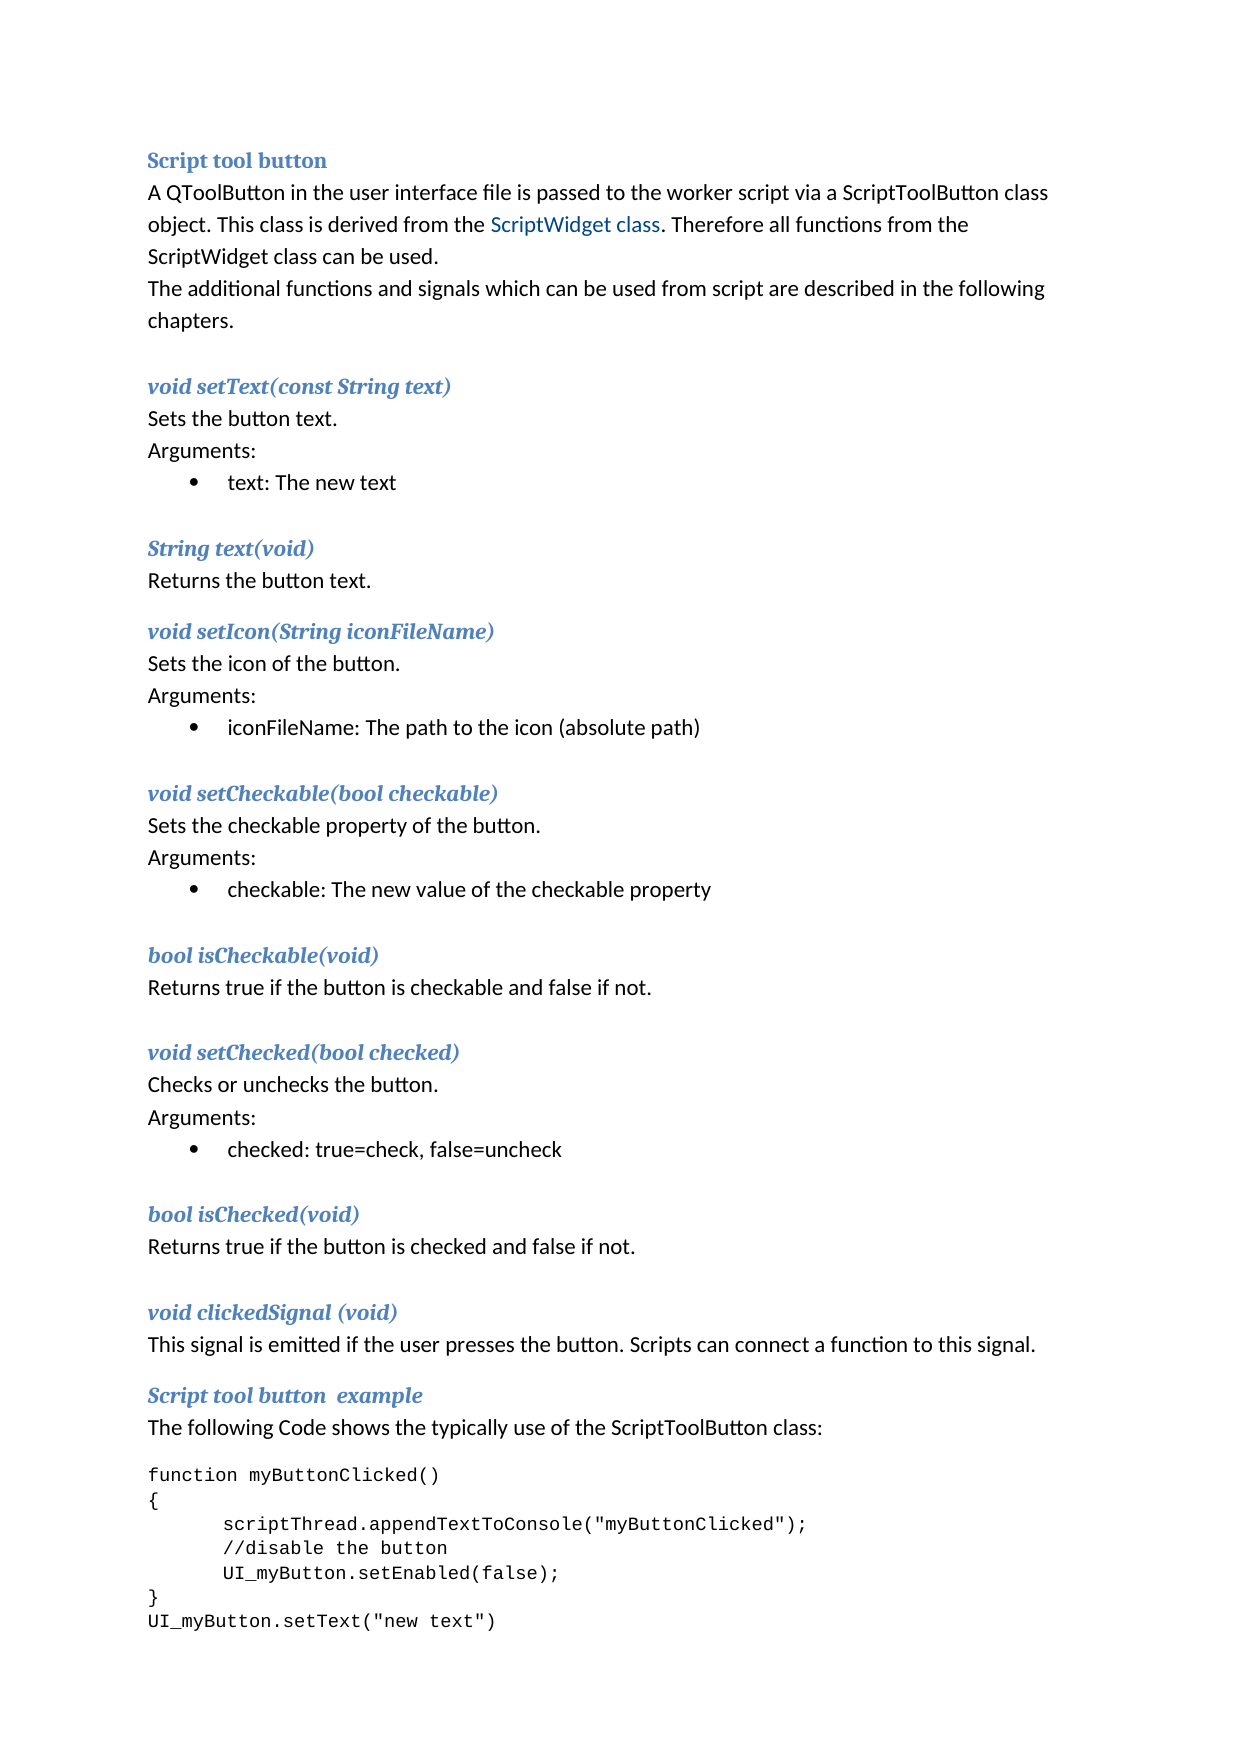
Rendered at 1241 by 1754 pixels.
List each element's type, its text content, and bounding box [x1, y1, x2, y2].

text UI_myButton.setEnabled(false); [148, 1563, 1093, 1585]
subtitle void setText(const String text) [148, 374, 1093, 400]
text This signal is emitted if the user presses the button. Scripts can connect a function to this signal. [148, 1330, 1093, 1358]
text scriptThread.appendTextToConsole("myButtonClicked"); [148, 1515, 1093, 1536]
subtitle void setIcon(String iconFileName) [148, 619, 1093, 645]
subtitle Script tool button example [148, 1383, 1093, 1409]
subtitle Script tool button [148, 148, 1093, 174]
list iconFileName: The path to the icon (absolute path) [190, 713, 1093, 742]
text Arguments: [148, 843, 1093, 871]
subtitle void setCheckable(bool checkable) [148, 781, 1093, 807]
text Returns the button text. [148, 566, 1093, 594]
subtitle String text(void) [148, 536, 1093, 562]
text Checks or unchecks the button. [148, 1070, 1093, 1098]
text function myButtonClicked() [148, 1466, 1093, 1487]
text Sets the icon of the button. [148, 649, 1093, 677]
list checkable: The new value of the checkable property [190, 875, 1093, 903]
text The following Code shows the typically use of the ScriptToolButton class: [148, 1413, 1093, 1441]
subtitle void clickedSignal (void) [148, 1299, 1093, 1326]
text Arguments: [148, 1103, 1093, 1131]
text Sets the button text. [148, 404, 1093, 432]
text Returns true if the button is checkable and false if not. [148, 973, 1093, 1001]
list checked: true=check, false=uncheck [190, 1135, 1093, 1163]
text Arguments: [148, 681, 1093, 709]
text Sets the checkable property of the button. [148, 811, 1093, 839]
list text: The new text [190, 468, 1093, 496]
text The additional functions and signals which can be used from script are described in the following chapters. [148, 274, 1093, 334]
text } [148, 1588, 1093, 1609]
text Arguments: [148, 436, 1093, 464]
text UI_myButton.setText("new text") [148, 1612, 1093, 1633]
subtitle void setChecked(bool checked) [148, 1040, 1093, 1067]
subtitle bool isChecked(void) [148, 1202, 1093, 1228]
subtitle bool isCheckable(void) [148, 943, 1093, 969]
text { [148, 1490, 1093, 1512]
text //disable the button [148, 1539, 1093, 1560]
text A QToolButton in the user interface file is passed to the worker script via a ScriptToolButton class object. This class is derived from the ScriptWidget class. Therefore all functions from the ScriptWidget class can be used. [148, 178, 1093, 270]
text Returns true if the button is checked and false if not. [148, 1232, 1093, 1260]
